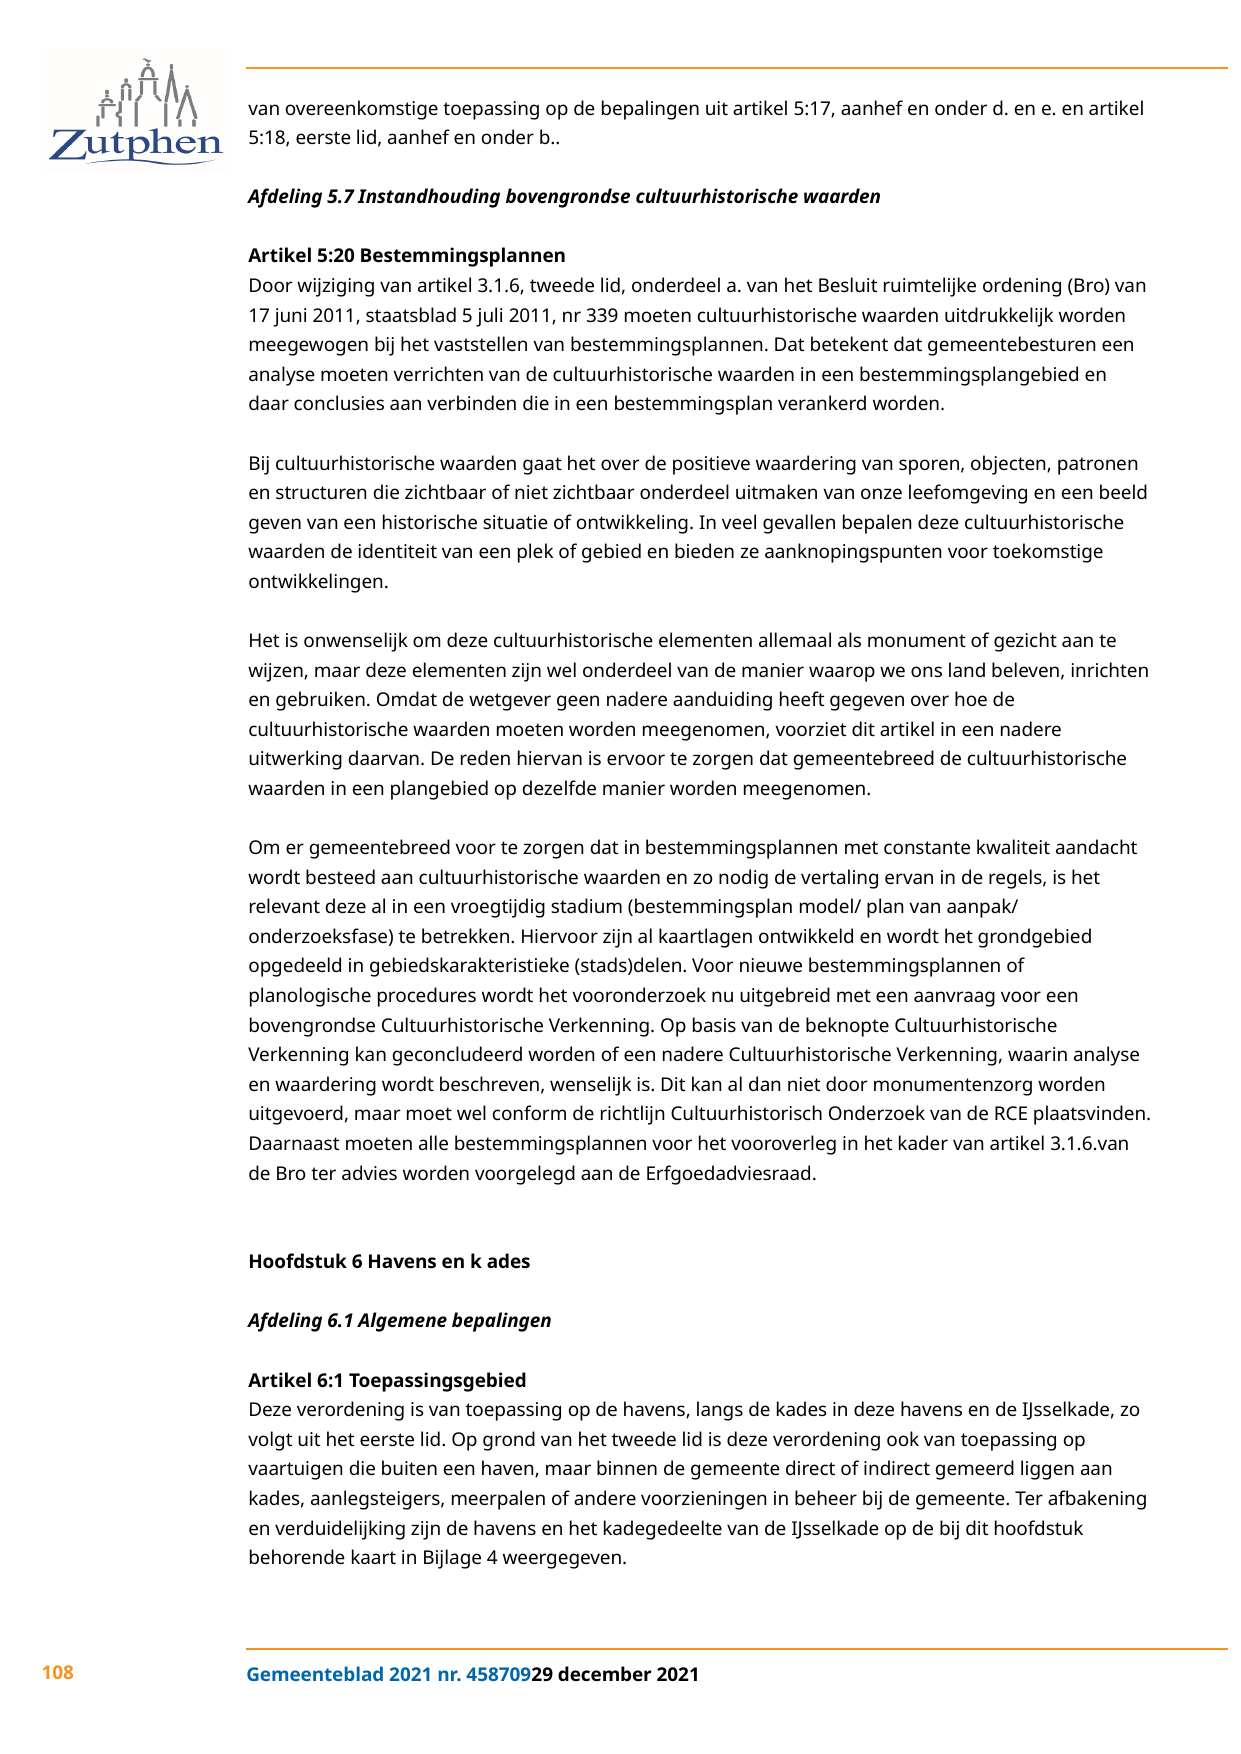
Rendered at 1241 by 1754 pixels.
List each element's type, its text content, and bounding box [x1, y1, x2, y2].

picture [41, 47, 231, 172]
text Door wijziging van artikel 3.1.6, tweede lid, onderdeel a. van het Besluit ruimtelijke ordening (Bro) van 17 juni 2011, staatsblad 5 juli 2011, nr 339 moeten cultuurhistorische waarden uitdrukkelijk worden meegewogen bij het vaststellen van bestemmingsplannen. Dat betekent dat gemeentebesturen een analyse moeten verrichten van de cultuurhistorische waarden in een bestemmingsplangebied en daar conclusies aan verbinden die in een bestemmingsplan verankerd worden. [248, 272, 1152, 416]
text Het is onwenselijk om deze cultuurhistorische elementen allemaal als monument of gezicht aan te wijzen, maar deze elementen zijn wel onderdeel van de manier waarop we ons land beleven, inrichten en gebruiken. Omdat de wetgever geen nadere aanduiding heeft gegeven over hoe de cultuurhistorische waarden moeten worden meegenomen, voorziet dit artikel in een nadere uitwerking daarvan. De reden hiervan is ervoor te zorgen dat gemeentebreed de cultuurhistorische waarden in een plangebied op dezelfde manier worden meegenomen. [248, 627, 1152, 801]
text Artikel 5:20 Bestemmingsplannen [248, 243, 1152, 268]
text Bij cultuurhistorische waarden gaat het over de positieve waardering van sporen, objecten, patronen en structuren die zichtbaar of niet zichtbaar onderdeel uitmaken van onze leefomgeving en een beeld geven van een historische situatie of ontwikkeling. In veel gevallen bepalen deze cultuurhistorische waarden de identiteit van een plek of gebied en bieden ze aanknopingspunten voor toekomstige ontwikkelingen. [248, 450, 1152, 594]
text Afdeling 5.7 Instandhouding bovengrondse cultuurhistorische waarden [248, 183, 1152, 209]
text Deze verordening is van toepassing op de havens, langs de kades in deze havens en de IJsselkade, zo volgt uit het eerste lid. Op grond van het tweede lid is deze verordening ook van toepassing op vaartuigen die buiten een haven, maar binnen de gemeente direct of indirect gemeerd liggen aan kades, aanlegsteigers, meerpalen of andere voorzieningen in beheer bij de gemeente. Ter afbakening en verduidelijking zijn de havens en het kadegedeelte van de IJsselkade op de bij dit hoofdstuk behorende kaart in Bijlage 4 weergegeven. [248, 1396, 1152, 1570]
text Om er gemeentebreed voor te zorgen dat in bestemmingsplannen met constante kwaliteit aandacht wordt besteed aan cultuurhistorische waarden en zo nodig de vertaling ervan in de regels, is het relevant deze al in een vroegtijdig stadium (bestemmingsplan model/ plan van aanpak/ onderzoeksfase) te betrekken. Hiervoor zijn al kaartlagen ontwikkeld en wordt het grondgebied opgedeeld in gebiedskarakteristieke (stads)delen. Voor nieuwe bestemmingsplannen of planologische procedures wordt het vooronderzoek nu uitgebreid met een aanvraag voor een bovengrondse Cultuurhistorische Verkenning. Op basis van de beknopte Cultuurhistorische Verkenning kan geconcludeerd worden of een nadere Cultuurhistorische Verkenning, waarin analyse en waardering wordt beschreven, wenselijk is. Dit kan al dan niet door monumentenzorg worden uitgevoerd, maar moet wel conform de richtlijn Cultuurhistorisch Onderzoek van de RCE plaatsvinden. Daarnaast moeten alle bestemmingsplannen voor het vooroverleg in het kader van artikel 3.1.6.van de Bro ter advies worden voorgelegd aan de Erfgoedadviesraad. [248, 834, 1152, 1186]
text Afdeling 6.1 Algemene bepalingen [248, 1308, 1152, 1333]
text van overeenkomstige toepassing op de bepalingen uit artikel 5:17, aanhef en onder d. en e. en artikel 5:18, eerste lid, aanhef en onder b.. [248, 95, 1152, 150]
text Artikel 6:1 Toepassingsgebied [248, 1367, 1152, 1393]
text Hoofdstuk 6 Havens en k ades [248, 1248, 1152, 1274]
